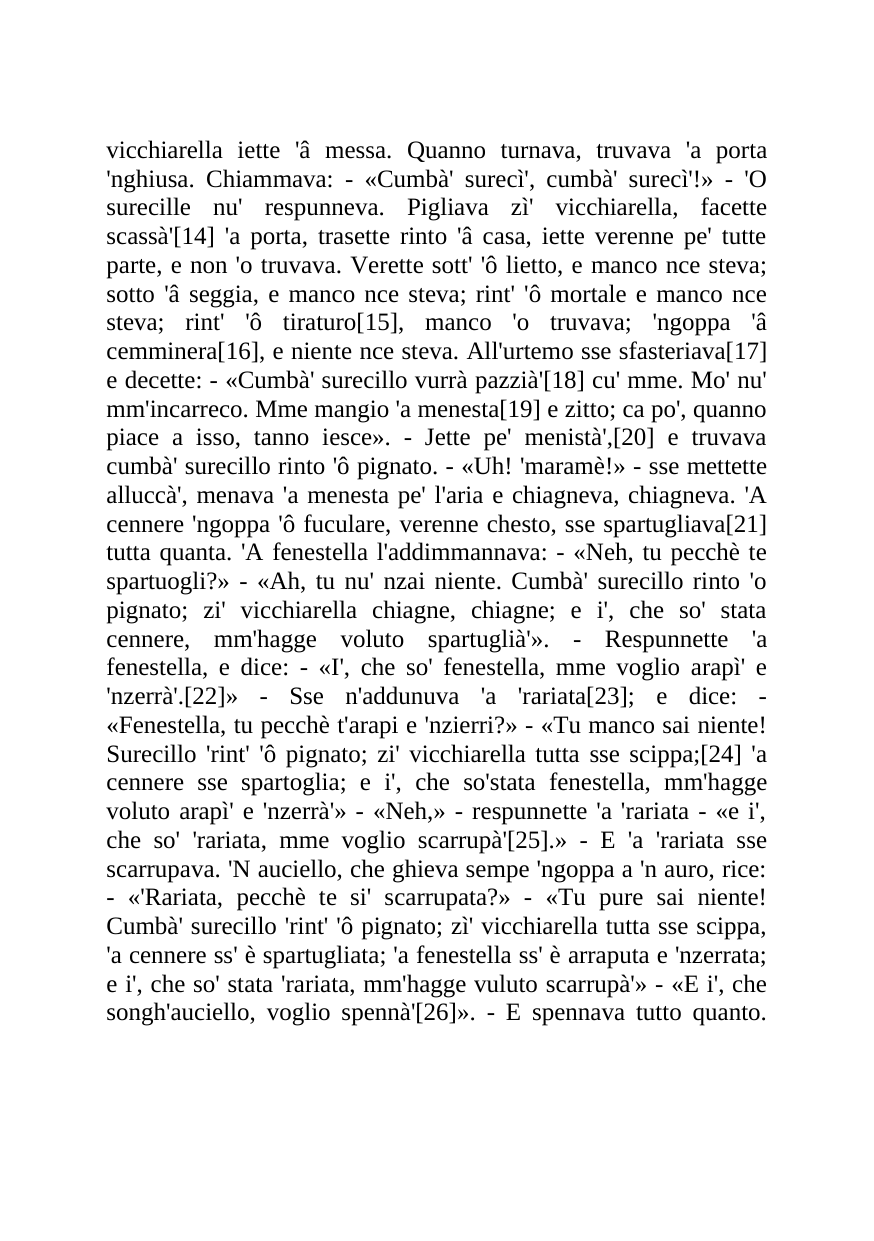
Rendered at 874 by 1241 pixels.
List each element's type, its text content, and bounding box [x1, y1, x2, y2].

text vicchiarella iette 'â messa. Quanno turnava, truvava 'a porta 'nghiusa. Chiammava: - «Cumbà' surecì', cumbà' surecì'!» - 'O surecille nu' respunneva. Pigliava zì' vicchiarella, facette scassà'[14] 'a porta, trasette rinto 'â casa, iette verenne pe' tutte parte, e non 'o truvava. Verette sott' 'ô lietto, e manco nce steva; sotto 'â seggia, e manco nce steva; rint' 'ô mortale e manco nce steva; rint' 'ô tiraturo[15], manco 'o truvava; 'ngoppa 'â cemminera[16], e niente nce steva. All'urtemo sse sfasteriava[17] e decette: - «Cumbà' surecillo vurrà pazzià'[18] cu' mme. Mo' nu' mm'incarreco. Mme mangio 'a menesta[19] e zitto; ca po', quanno piace a isso, tanno iesce». - Jette pe' menistà',[20] e truvava cumbà' surecillo rinto 'ô pignato. - «Uh! 'maramè!» - sse mettette alluccà', menava 'a menesta pe' l'aria e chiagneva, chiagneva. 'A cennere 'ngoppa 'ô fuculare, verenne chesto, sse spartugliava[21] tutta quanta. 'A fenestella l'addimmannava: - «Neh, tu pecchè te spartuogli?» - «Ah, tu nu' nzai niente. Cumbà' surecillo rinto 'o pignato; zi' vicchiarella chiagne, chiagne; e i', che so' stata cennere, mm'hagge voluto spartuglià'». - Respunnette 'a fenestella, e dice: - «I', che so' fenestella, mme voglio arapì' e 'nzerrà'.[22]» - Sse n'addunuva 'a 'rariata[23]; e dice: - «Fenestella, tu pecchè t'arapi e 'nzierri?» - «Tu manco sai niente! Surecillo 'rint' 'ô pignato; zi' vicchiarella tutta sse scippa;[24] 'a cennere sse spartoglia; e i', che so'stata fenestella, mm'hagge voluto arapì' e 'nzerrà'» - «Neh,» - respunnette 'a 'rariata - «e i', che so' 'rariata, mme voglio scarrupà'[25].» - E 'a 'rariata sse scarrupava. 'N auciello, che ghieva sempe 'ngoppa a 'n auro, rice: - «'Rariata, pecchè te si' scarrupata?» - «Tu pure sai niente! Cumbà' surecillo 'rint' 'ô pignato; zì' vicchiarella tutta sse scippa, 'a cennere ss' è spartugliata; 'a fenestella ss' è arraputa e 'nzerrata; e i', che so' stata 'rariata, mm'hagge vuluto scarrupà'» - «E i', che songh'auciello, voglio spennà'[26]». - E spennava tutto quanto. [106, 135, 768, 1026]
